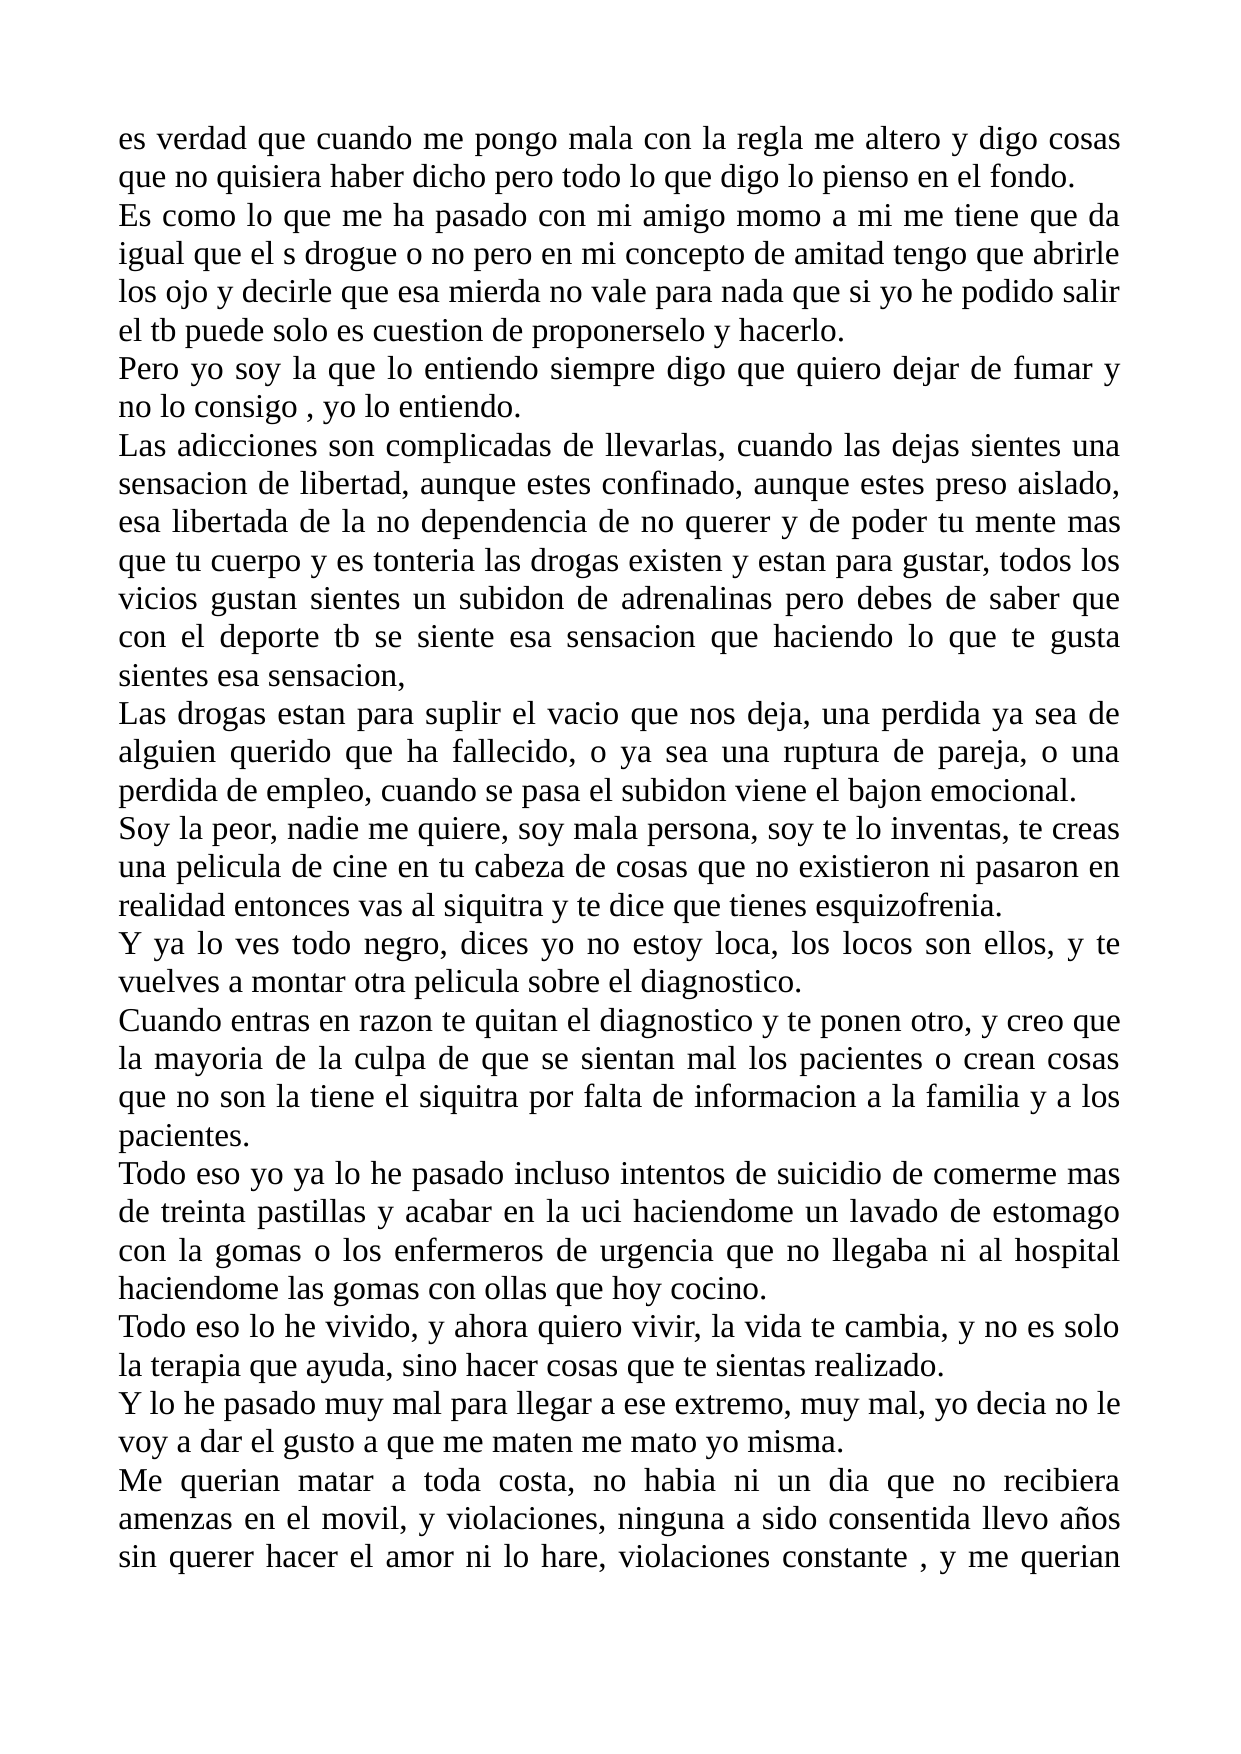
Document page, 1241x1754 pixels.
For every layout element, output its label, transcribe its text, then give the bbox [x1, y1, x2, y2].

text Soy la peor, nadie me quiere, soy mala persona, soy te lo inventas, te creas una pelicula de cine en tu cabeza de cosas que no existieron ni pasaron en realidad entonces vas al siquitra y te dice que tienes esquizofrenia. [118, 808, 1122, 923]
text Todo eso lo he vivido, y ahora quiero vivir, la vida te cambia, y no es solo la terapia que ayuda, sino hacer cosas que te sientas realizado. [118, 1306, 1122, 1383]
text Me querian matar a toda costa, no habia ni un dia que no recibiera amenzas en el movil, y violaciones, ninguna a sido consentida llevo años sin querer hacer el amor ni lo hare, violaciones constante , y me querian [118, 1460, 1122, 1575]
text Pero yo soy la que lo entiendo siempre digo que quiero dejar de fumar y no lo consigo , yo lo entiendo. [118, 348, 1122, 425]
text Todo eso yo ya lo he pasado incluso intentos de suicidio de comerme mas de treinta pastillas y acabar en la uci haciendome un lavado de estomago con la gomas o los enfermeros de urgencia que no llegaba ni al hospital haciendome las gomas con ollas que hoy cocino. [118, 1153, 1122, 1306]
text Las adicciones son complicadas de llevarlas, cuando las dejas sientes una sensacion de libertad, aunque estes confinado, aunque estes preso aislado, esa libertada de la no dependencia de no querer y de poder tu mente mas que tu cuerpo y es tonteria las drogas existen y estan para gustar, todos los vicios gustan sientes un subidon de adrenalinas pero debes de saber que con el deporte tb se siente esa sensacion que haciendo lo que te gusta sientes esa sensacion, [118, 425, 1122, 693]
text Las drogas estan para suplir el vacio que nos deja, una perdida ya sea de alguien querido que ha fallecido, o ya sea una ruptura de pareja, o una perdida de empleo, cuando se pasa el subidon viene el bajon emocional. [118, 693, 1122, 808]
text Y ya lo ves todo negro, dices yo no estoy loca, los locos son ellos, y te vuelves a montar otra pelicula sobre el diagnostico. [118, 923, 1122, 1000]
text Y lo he pasado muy mal para llegar a ese extremo, muy mal, yo decia no le voy a dar el gusto a que me maten me mato yo misma. [118, 1383, 1122, 1460]
text Es como lo que me ha pasado con mi amigo momo a mi me tiene que da igual que el s drogue o no pero en mi concepto de amitad tengo que abrirle los ojo y decirle que esa mierda no vale para nada que si yo he podido salir el tb puede solo es cuestion de proponerselo y hacerlo. [118, 195, 1122, 348]
text Cuando entras en razon te quitan el diagnostico y te ponen otro, y creo que la mayoria de la culpa de que se sientan mal los pacientes o crean cosas que no son la tiene el siquitra por falta de informacion a la familia y a los pacientes. [118, 1000, 1122, 1153]
text es verdad que cuando me pongo mala con la regla me altero y digo cosas que no quisiera haber dicho pero todo lo que digo lo pienso en el fondo. [118, 118, 1122, 195]
